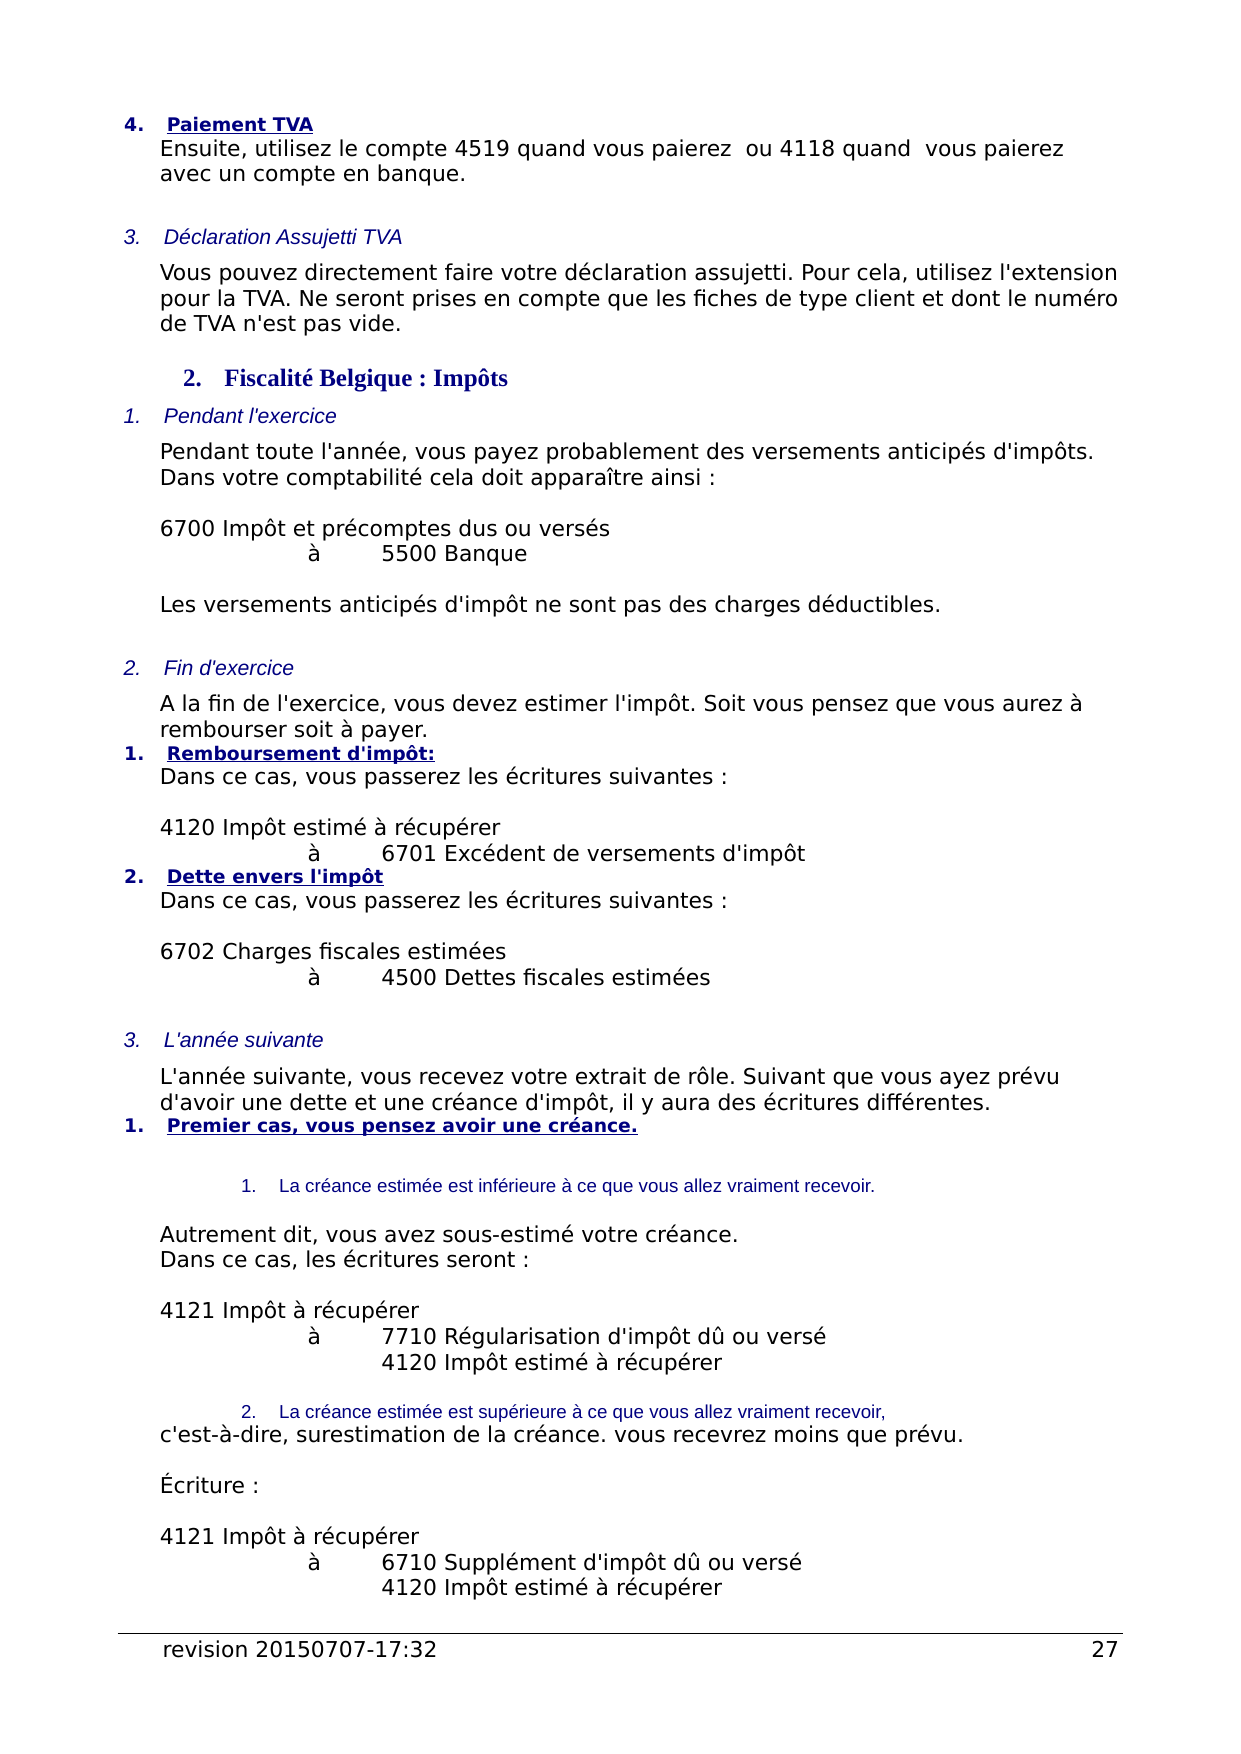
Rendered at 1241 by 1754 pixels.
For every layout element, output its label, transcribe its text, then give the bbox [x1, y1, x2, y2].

subtitle Fin d'exercice [117, 655, 1123, 680]
text 4121 Impôt à récupérer [159, 1299, 1123, 1324]
text 6700 Impôt et précomptes dus ou versés [159, 516, 1123, 541]
text 6702 Charges fiscales estimées [159, 939, 1123, 965]
text Pendant toute l'année, vous payez probablement des versements anticipés d'impôts. Dans votre comptabilité cela doit apparaître ainsi : [159, 439, 1123, 490]
subtitle La créance estimée est supérieure à ce que vous allez vraiment recevoir, [236, 1401, 1123, 1422]
text Les versements anticipés d'impôt ne sont pas des charges déductibles. [159, 592, 1123, 618]
subtitle Fiscalité Belgique : Impôts [177, 363, 1123, 391]
subtitle Paiement TVA [117, 114, 1123, 136]
text c'est-à-dire, surestimation de la créance. vous recevrez moins que prévu. [159, 1422, 1123, 1448]
subtitle La créance estimée est inférieure à ce que vous allez vraiment recevoir. [236, 1175, 1123, 1197]
subtitle Premier cas, vous pensez avoir une créance. [117, 1115, 1123, 1137]
text à 6701 Excédent de versements d'impôt [159, 841, 1123, 867]
text L'année suivante, vous recevez votre extrait de rôle. Suivant que vous ayez prévu d'avoir une dette et une créance d'impôt, il y aura des écritures différentes. [159, 1064, 1123, 1115]
text 4120 Impôt estimé à récupérer [159, 1575, 1123, 1601]
subtitle L'année suivante [117, 1028, 1123, 1052]
text 4120 Impôt estimé à récupérer [159, 816, 1123, 841]
text à 6710 Supplément d'impôt dû ou versé [159, 1550, 1123, 1575]
text Ensuite, utilisez le compte 4519 quand vous paierez ou 4118 quand vous paierez avec un compte en banque. [159, 136, 1123, 187]
subtitle Remboursement d'impôt: [117, 743, 1123, 764]
text Vous pouvez directement faire votre déclaration assujetti. Pour cela, utilisez l'extension pour la TVA. Ne seront prises en compte que les fiches de type client et dont le numéro de TVA n'est pas vide. [159, 261, 1123, 337]
text Dans ce cas, vous passerez les écritures suivantes : [159, 764, 1123, 790]
text Autrement dit, vous avez sous-estimé votre créance. [159, 1222, 1123, 1248]
text A la fin de l'exercice, vous devez estimer l'impôt. Soit vous pensez que vous aurez à rembourser soit à payer. [159, 692, 1123, 743]
text Écriture : [159, 1473, 1123, 1499]
text à 7710 Régularisation d'impôt dû ou versé [159, 1324, 1123, 1350]
subtitle Déclaration Assujetti TVA [117, 224, 1123, 249]
text 4120 Impôt estimé à récupérer [159, 1350, 1123, 1375]
text Dans ce cas, les écritures seront : [159, 1248, 1123, 1273]
text à 4500 Dettes fiscales estimées [159, 965, 1123, 991]
subtitle Dette envers l'impôt [117, 867, 1123, 888]
text à 5500 Banque [159, 541, 1123, 567]
text Dans ce cas, vous passerez les écritures suivantes : [159, 888, 1123, 914]
subtitle Pendant l'exercice [117, 403, 1123, 428]
text 4121 Impôt à récupérer [159, 1524, 1123, 1550]
